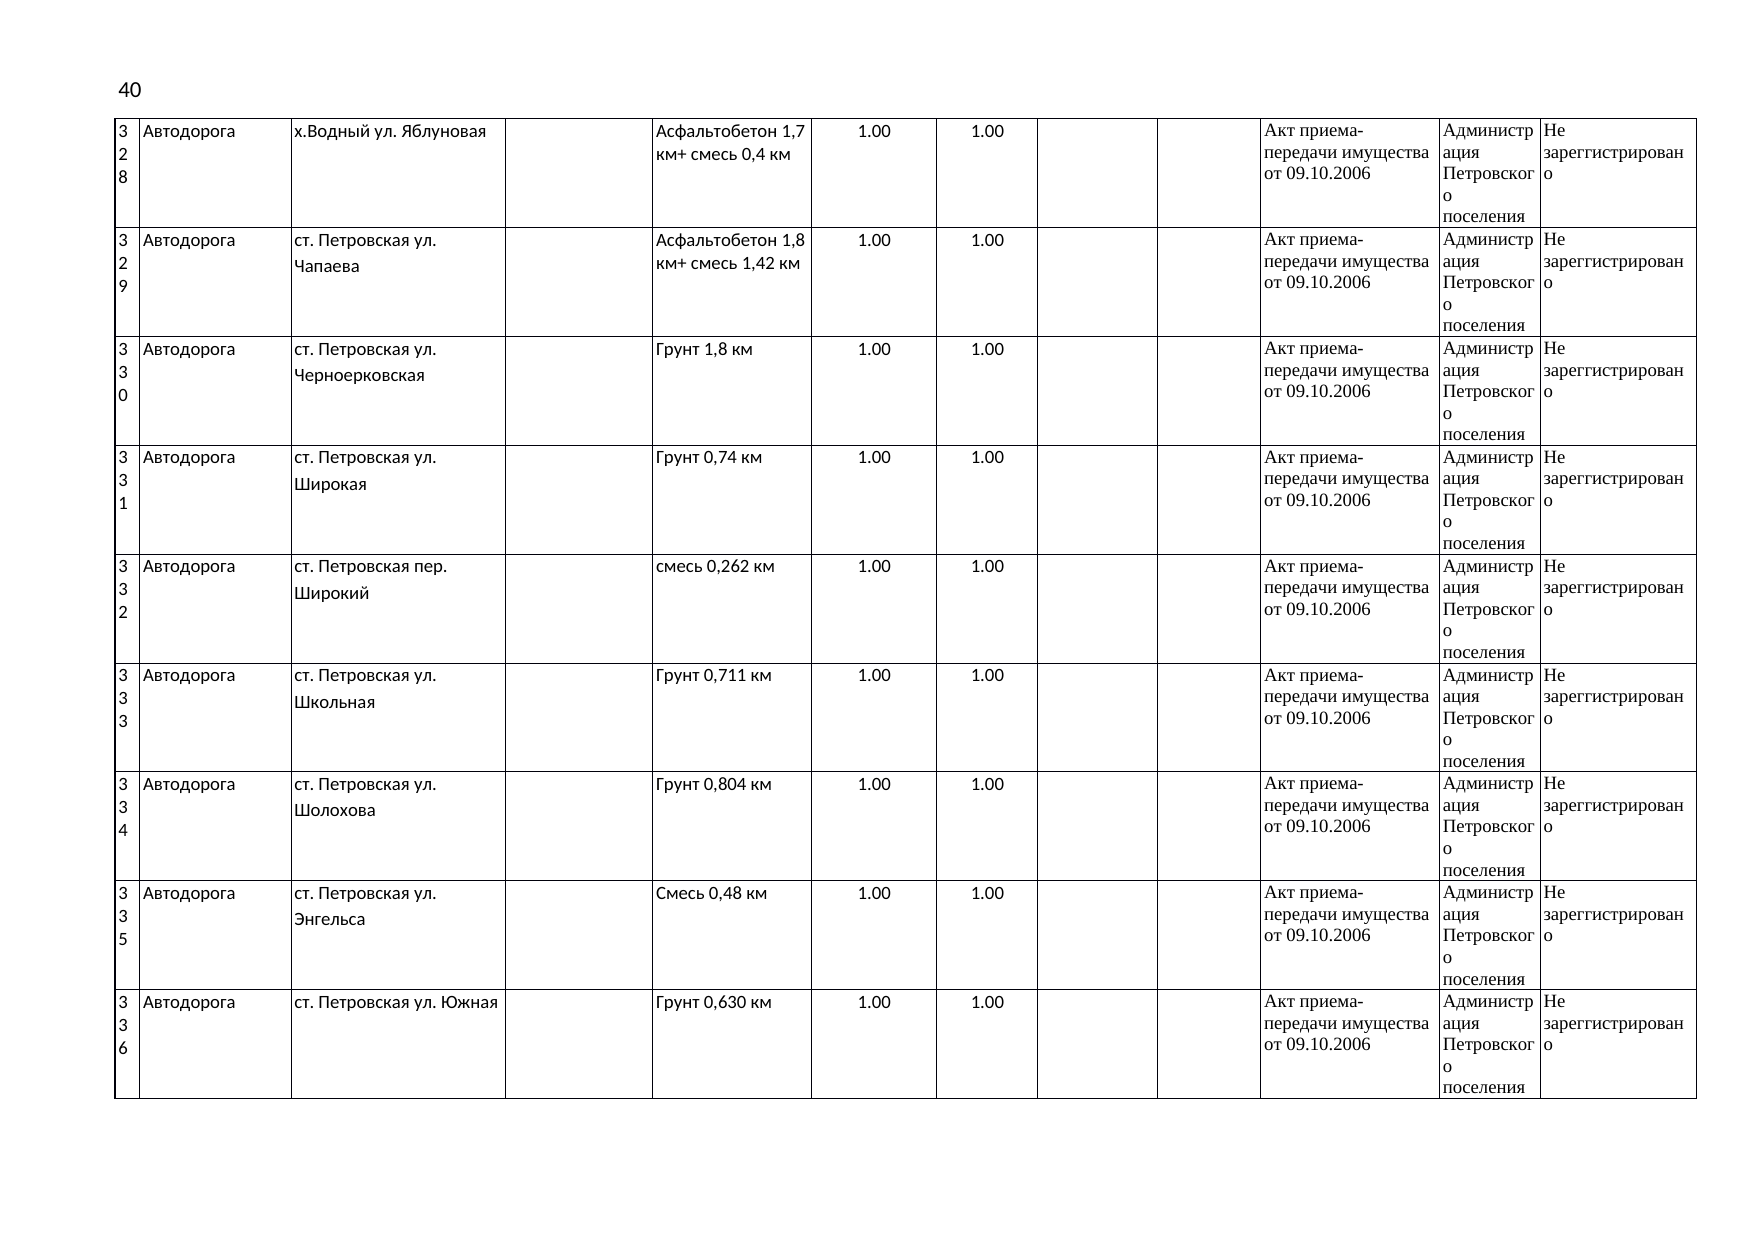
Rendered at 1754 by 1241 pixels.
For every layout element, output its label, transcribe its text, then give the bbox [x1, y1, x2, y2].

table_cell [1038, 337, 1157, 445]
table_cell Смесь 0,48 км [653, 881, 811, 989]
table_cell Администрация Петровского поселения [1440, 555, 1540, 662]
table_cell Не зареггистрировано [1541, 337, 1696, 445]
table_cell 1,00 [937, 119, 1037, 227]
table_cell 1,00 [812, 772, 936, 880]
table_cell 328 [116, 119, 139, 227]
table_cell [1158, 555, 1260, 662]
table_cell Не зареггистрировано [1541, 881, 1696, 989]
table_cell [1038, 664, 1157, 771]
table_cell Акт приема-передачи имущества от 09.10.2006 [1261, 337, 1439, 445]
table_cell Администрация Петровского поселения [1440, 228, 1540, 336]
table_cell 331 [116, 446, 139, 553]
table_cell 333 [116, 664, 139, 771]
table_cell ст. Петровская ул. Черноерковская [292, 337, 505, 445]
table_cell Не зареггистрировано [1541, 119, 1696, 227]
table_cell 332 [116, 555, 139, 662]
table_cell Не зареггистрировано [1541, 664, 1696, 771]
table_cell [1038, 772, 1157, 880]
table_cell Автодорога [140, 881, 291, 989]
table_cell Автодорога [140, 555, 291, 662]
table_cell 335 [116, 881, 139, 989]
table_cell [1038, 990, 1157, 1098]
table_cell 1,00 [937, 881, 1037, 989]
table_cell [506, 337, 652, 445]
table_cell Администрация Петровского поселения [1440, 664, 1540, 771]
table_cell [1038, 446, 1157, 553]
table_cell ст. Петровская ул. Школьная [292, 664, 505, 771]
table_cell [1158, 664, 1260, 771]
table_cell ст. Петровская пер. Широкий [292, 555, 505, 662]
table_cell 330 [116, 337, 139, 445]
table_cell Администрация Петровского поселения [1440, 446, 1540, 553]
table_cell ст. Петровская ул. Энгельса [292, 881, 505, 989]
table_cell Акт приема-передачи имущества от 09.10.2006 [1261, 228, 1439, 336]
table_cell Акт приема-передачи имущества от 09.10.2006 [1261, 881, 1439, 989]
table_cell 1,00 [937, 337, 1037, 445]
table_cell 1,00 [812, 446, 936, 553]
table_cell Администрация Петровского поселения [1440, 119, 1540, 227]
table_cell Грунт 0,630 км [653, 990, 811, 1098]
table_cell смесь 0,262 км [653, 555, 811, 662]
table_cell [1158, 228, 1260, 336]
table_cell 1,00 [812, 990, 936, 1098]
table_cell Асфальтобетон 1,8 км+ смесь 1,42 км [653, 228, 811, 336]
table_cell [506, 228, 652, 336]
table_cell Автодорога [140, 990, 291, 1098]
table_cell ст. Петровская ул. Чапаева [292, 228, 505, 336]
table_cell Администрация Петровского поселения [1440, 881, 1540, 989]
table_cell 1,00 [812, 664, 936, 771]
table_cell Автодорога [140, 337, 291, 445]
table_cell ст. Петровская ул. Южная [292, 990, 505, 1098]
table_cell [506, 555, 652, 662]
table_cell 1,00 [812, 337, 936, 445]
table_cell Акт приема-передачи имущества от 09.10.2006 [1261, 555, 1439, 662]
table_cell [1038, 228, 1157, 336]
table_cell [1158, 337, 1260, 445]
table_cell Автодорога [140, 119, 291, 227]
table_cell 1,00 [937, 228, 1037, 336]
table_cell Грунт 0,711 км [653, 664, 811, 771]
table_cell [1158, 990, 1260, 1098]
table_cell х.Водный ул. Яблуновая [292, 119, 505, 227]
table_cell 1,00 [937, 990, 1037, 1098]
table_cell Грунт 0,804 км [653, 772, 811, 880]
table_cell 1,00 [937, 446, 1037, 553]
table_cell Администрация Петровского поселения [1440, 337, 1540, 445]
table_cell Акт приема-передачи имущества от 09.10.2006 [1261, 990, 1439, 1098]
table_cell 1,00 [812, 228, 936, 336]
table_cell 1,00 [812, 555, 936, 662]
table_cell Автодорога [140, 446, 291, 553]
table_cell Администрация Петровского поселения [1440, 990, 1540, 1098]
table_cell [1158, 446, 1260, 553]
table_cell Акт приема-передачи имущества от 09.10.2006 [1261, 446, 1439, 553]
table_cell Автодорога [140, 772, 291, 880]
table_cell [506, 664, 652, 771]
table_cell Грунт 0,74 км [653, 446, 811, 553]
table_cell Не зареггистрировано [1541, 990, 1696, 1098]
table_cell [506, 881, 652, 989]
table_cell Акт приема-передачи имущества от 09.10.2006 [1261, 772, 1439, 880]
table_cell [506, 772, 652, 880]
table_cell [1158, 881, 1260, 989]
table_cell [506, 119, 652, 227]
table_cell Не зареггистрировано [1541, 555, 1696, 662]
table_cell Акт приема-передачи имущества от 09.10.2006 [1261, 119, 1439, 227]
table_cell Не зареггистрировано [1541, 228, 1696, 336]
table_cell ст. Петровская ул. Широкая [292, 446, 505, 553]
table_cell [1038, 555, 1157, 662]
table_cell [1038, 881, 1157, 989]
table_cell 336 [116, 990, 139, 1098]
table_cell 329 [116, 228, 139, 336]
table_cell Автодорога [140, 228, 291, 336]
table_cell [1158, 772, 1260, 880]
table_cell Асфальтобетон 1,7 км+ смесь 0,4 км [653, 119, 811, 227]
table_cell Акт приема-передачи имущества от 09.10.2006 [1261, 664, 1439, 771]
table_cell 1,00 [812, 881, 936, 989]
table_cell ст. Петровская ул. Шолохова [292, 772, 505, 880]
table_cell [1158, 119, 1260, 227]
table_cell Грунт 1,8 км [653, 337, 811, 445]
table_cell 1,00 [812, 119, 936, 227]
table_cell 334 [116, 772, 139, 880]
table_cell [506, 990, 652, 1098]
table_cell Не зареггистрировано [1541, 772, 1696, 880]
table_cell Не зареггистрировано [1541, 446, 1696, 553]
table_cell [506, 446, 652, 553]
table_cell 1,00 [937, 555, 1037, 662]
table_cell Администрация Петровского поселения [1440, 772, 1540, 880]
table_cell Автодорога [140, 664, 291, 771]
table_cell 1,00 [937, 664, 1037, 771]
table_cell 1,00 [937, 772, 1037, 880]
table_cell [1038, 119, 1157, 227]
